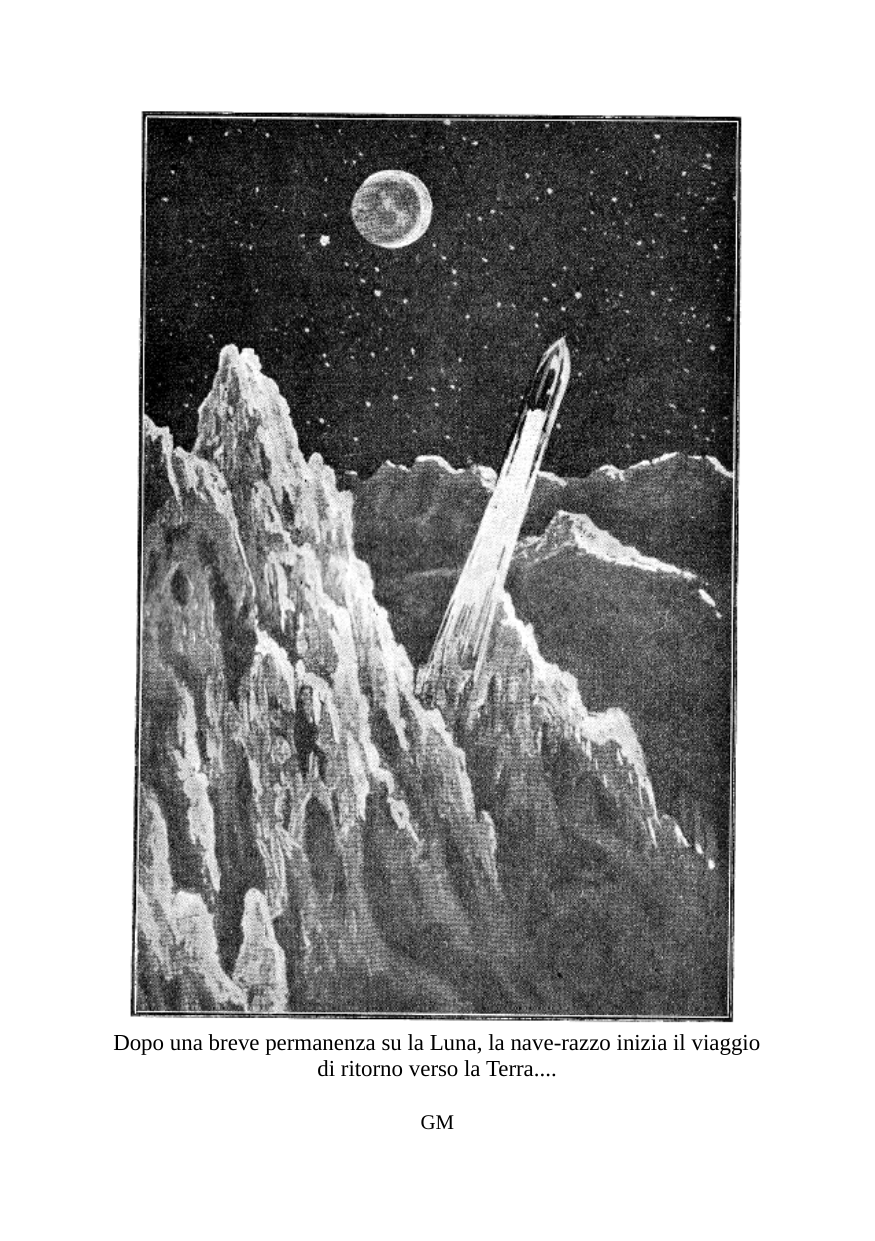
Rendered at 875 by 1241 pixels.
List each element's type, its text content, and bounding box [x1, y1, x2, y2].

picture [124, 106, 750, 1029]
table_header Dopo una breve permanenza su la Luna, la nave-razzo inizia il viaggio di ritorno verso la Terra.... [106, 106, 768, 1080]
